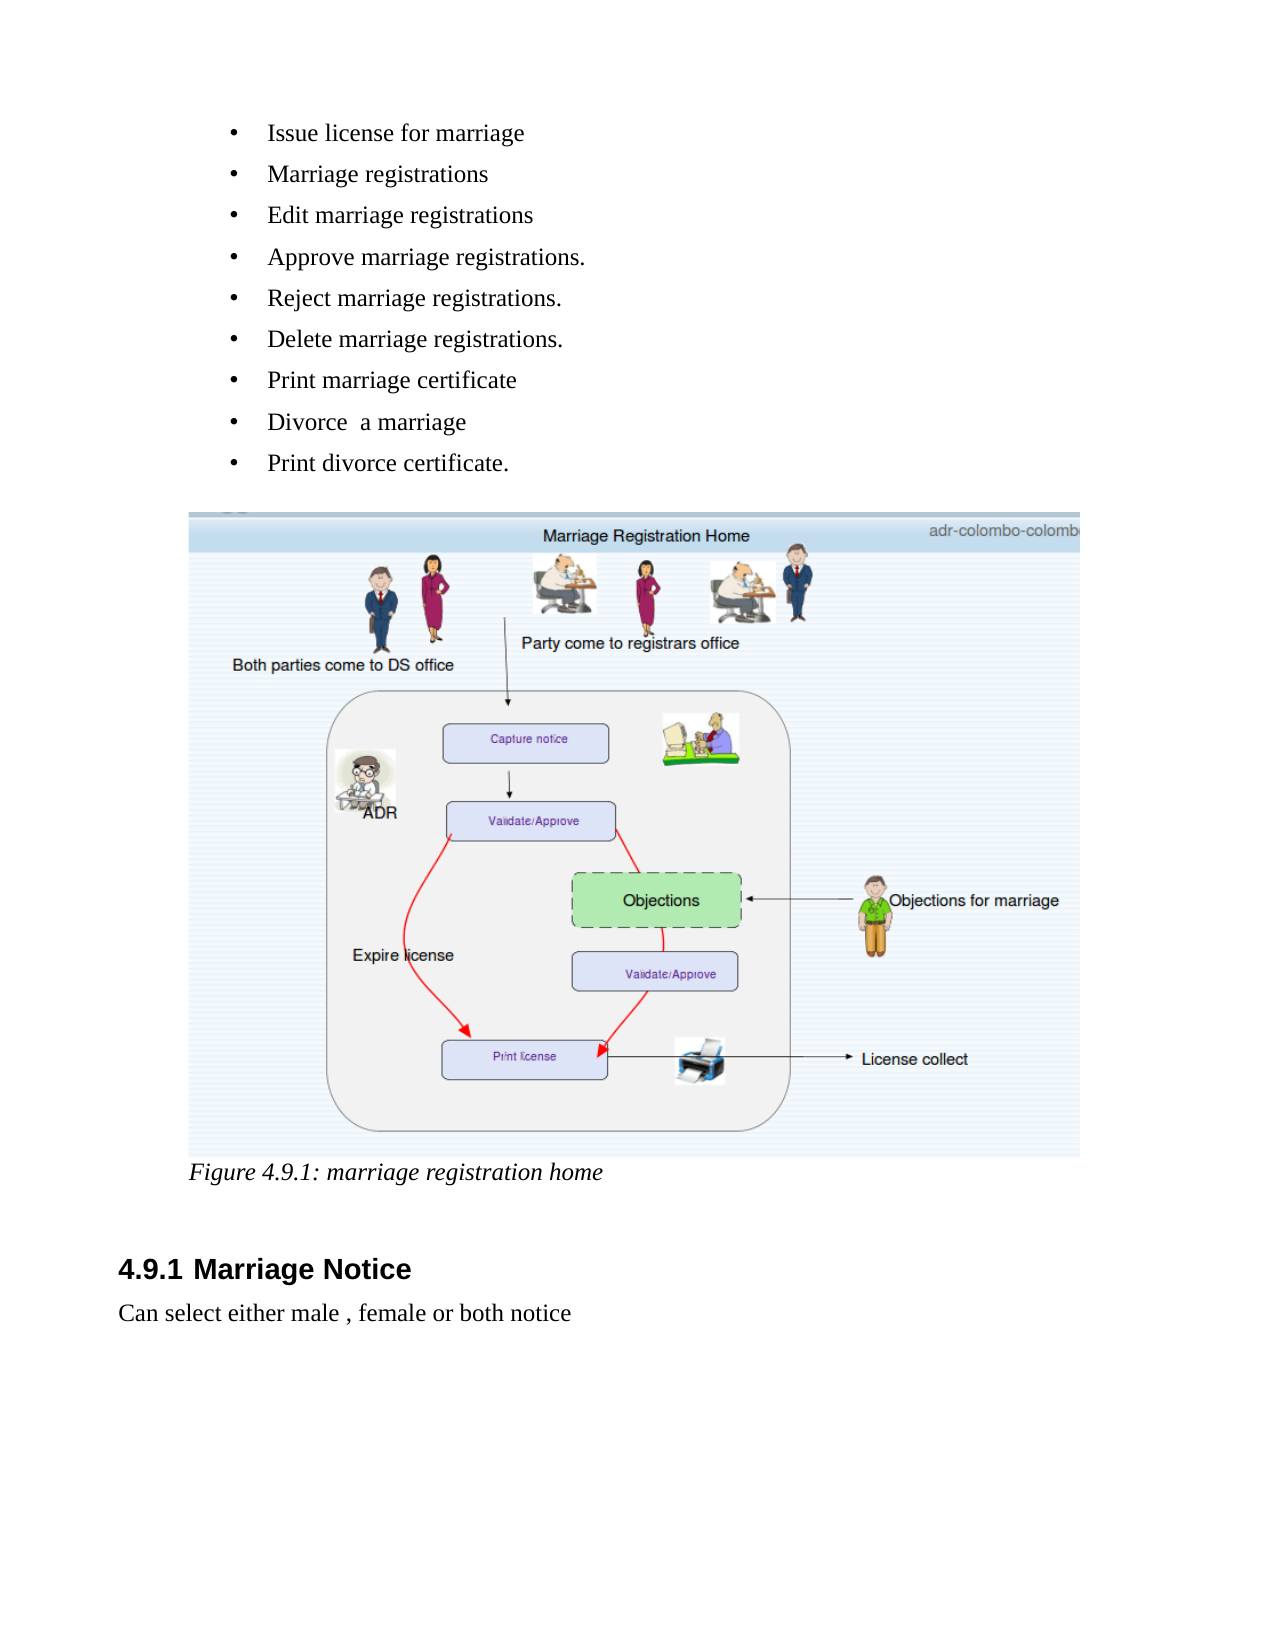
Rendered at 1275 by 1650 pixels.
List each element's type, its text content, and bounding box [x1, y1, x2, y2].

list Marriage registrations [229, 159, 1157, 188]
subtitle Marriage Notice [118, 1252, 1157, 1286]
text Can select either male , female or both notice [118, 1298, 1157, 1327]
list Reject marriage registrations. [229, 283, 1157, 312]
list Divorce a marriage [229, 407, 1157, 436]
list Delete marriage registrations. [229, 324, 1157, 353]
list Print marriage certificate [229, 366, 1157, 394]
list Print divorce certificate. [229, 448, 1157, 477]
list Edit marriage registrations [229, 201, 1157, 229]
text Figure 4.9.1: marriage registration home [188, 1158, 1080, 1186]
picture [188, 512, 1080, 1158]
list Issue license for marriage [229, 118, 1157, 147]
list Approve marriage registrations. [229, 242, 1157, 271]
